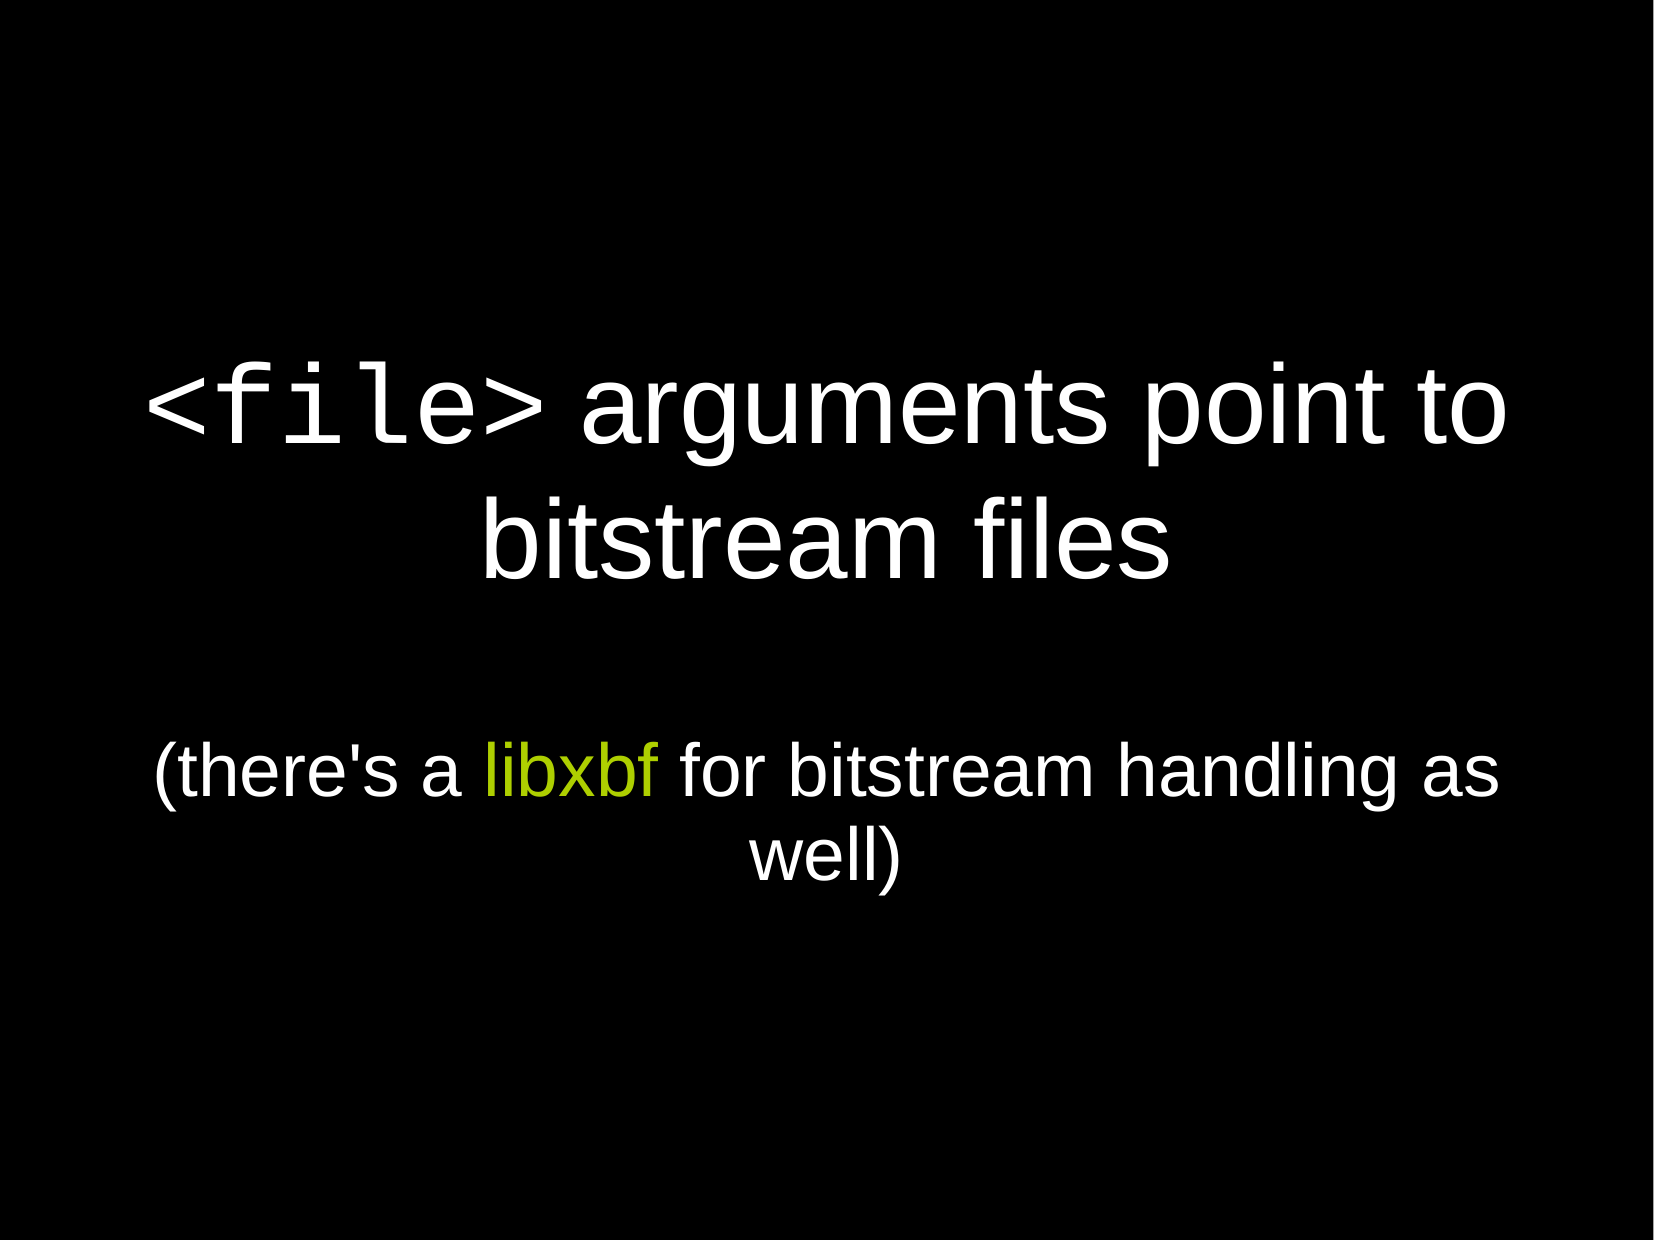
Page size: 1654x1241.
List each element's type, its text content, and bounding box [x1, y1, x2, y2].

title <file> arguments point to bitstream files (there's a libxbf for bitstream handling as well) [82, 56, 1571, 1182]
